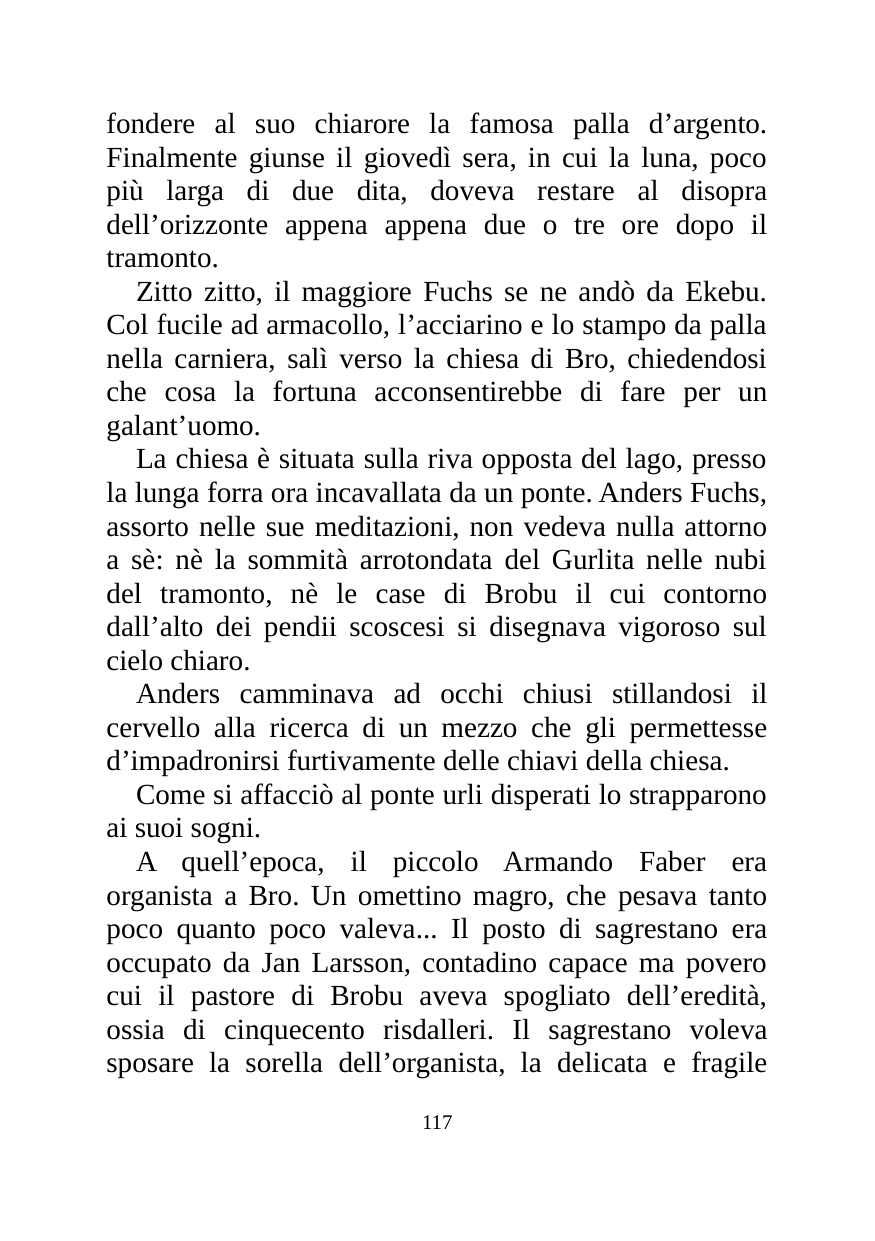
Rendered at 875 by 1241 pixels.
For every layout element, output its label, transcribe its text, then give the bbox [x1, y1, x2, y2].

text Anders camminava ad occhi chiusi stillandosi il cervello alla ricerca di un mezzo che gli permettesse d’impadronirsi furtivamente delle chiavi della chiesa. [106, 676, 768, 777]
text fondere al suo chiarore la famosa palla d’argento. Finalmente giunse il giovedì sera, in cui la luna, poco più larga di due dita, doveva restare al disopra dell’orizzonte appena appena due o tre ore dopo il tramonto. [106, 106, 768, 274]
text A quell’epoca, il piccolo Armando Faber era organista a Bro. Un omettino magro, che pesava tanto poco quanto poco valeva... Il posto di sagrestano era occupato da Jan Larsson, contadino capace ma povero cui il pastore di Brobu aveva spogliato dell’eredità, ossia di cinquecento risdalleri. Il sagrestano voleva sposare la sorella dell’organista, la delicata e fragile [106, 844, 768, 1079]
text Come si affacciò al ponte urli disperati lo strapparono ai suoi sogni. [106, 777, 768, 844]
text La chiesa è situata sulla riva opposta del lago, presso la lunga forra ora incavallata da un ponte. Anders Fuchs, assorto nelle sue meditazioni, non vedeva nulla attorno a sè: nè la sommità arrotondata del Gurlita nelle nubi del tramonto, nè le case di Brobu il cui contorno dall’alto dei pendii scoscesi si disegnava vigoroso sul cielo chiaro. [106, 442, 768, 676]
text Zitto zitto, il maggiore Fuchs se ne andò da Ekebu. Col fucile ad armacollo, l’acciarino e lo stampo da palla nella carniera, salì verso la chiesa di Bro, chiedendosi che cosa la fortuna acconsentirebbe di fare per un galant’uomo. [106, 274, 768, 442]
